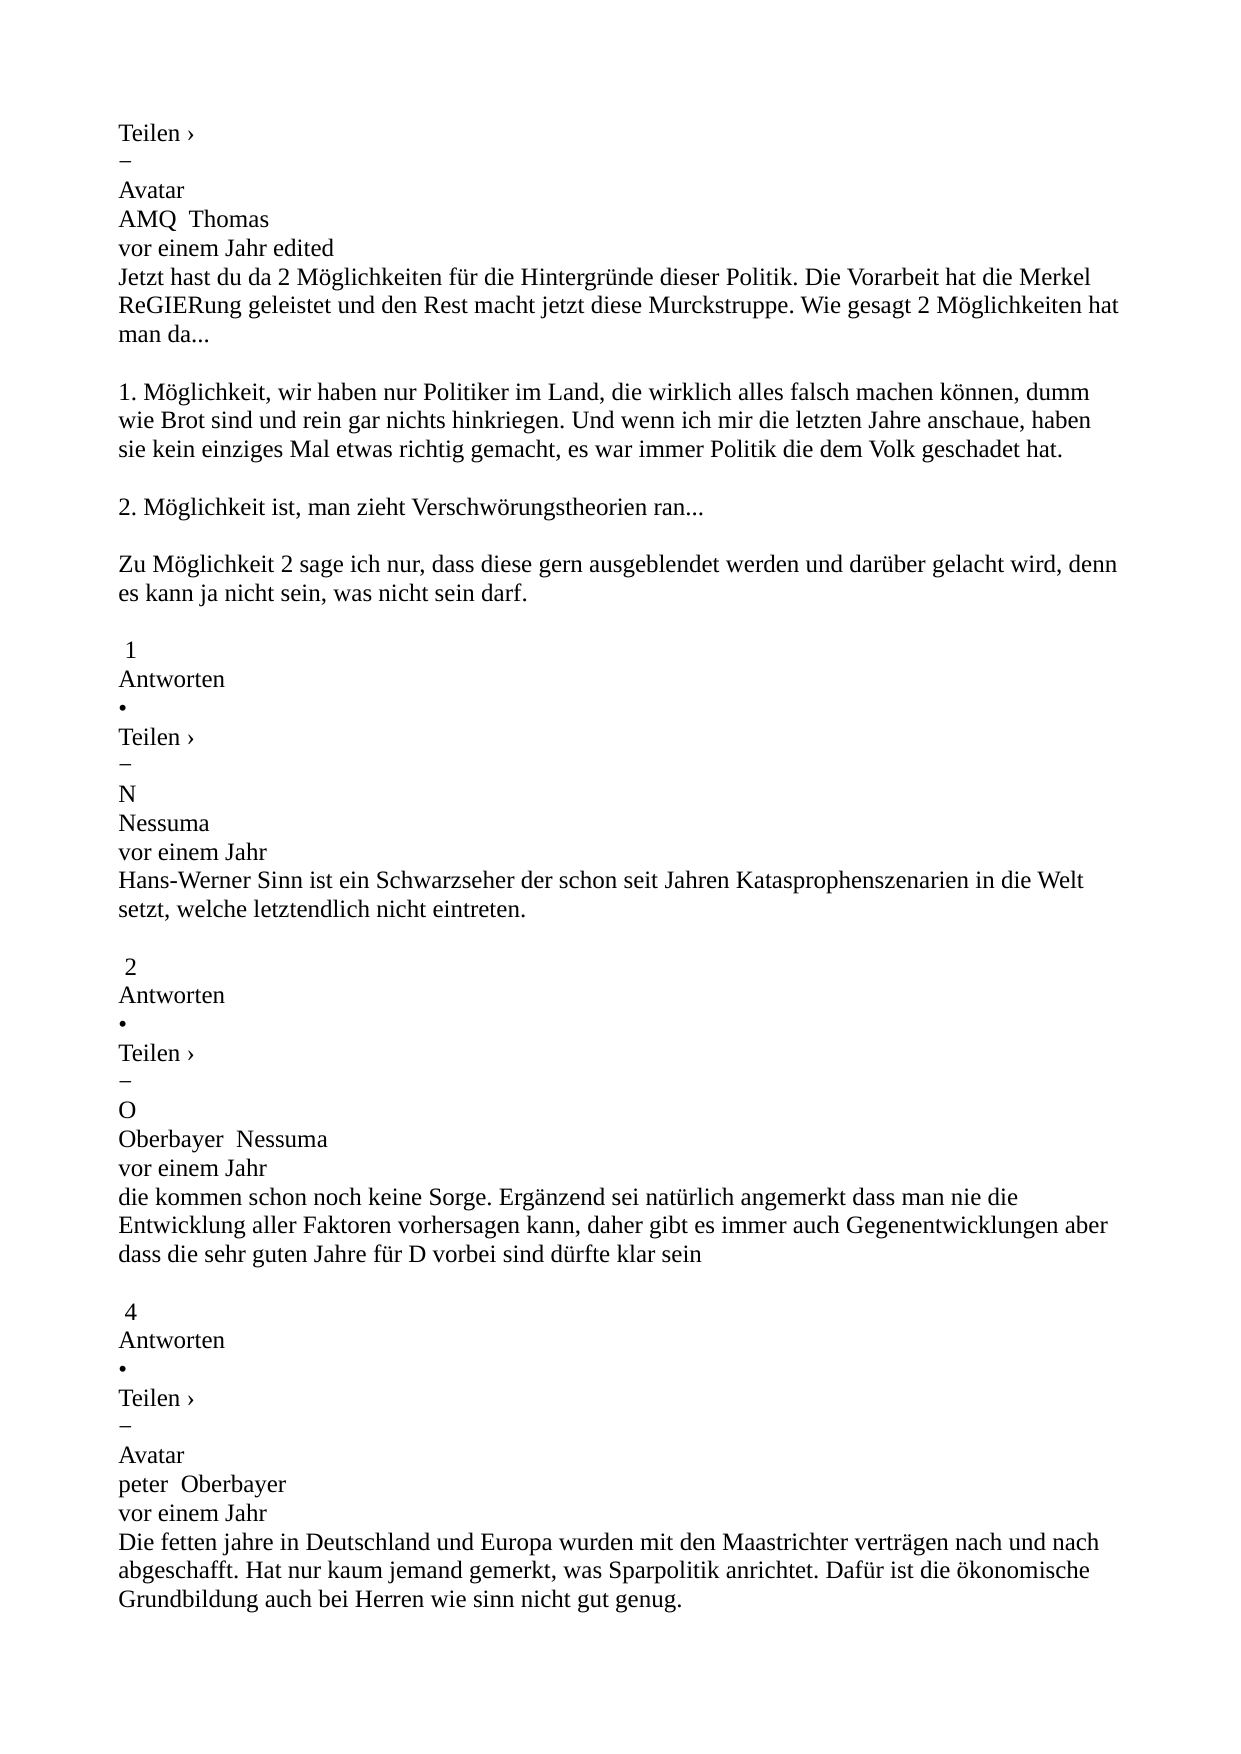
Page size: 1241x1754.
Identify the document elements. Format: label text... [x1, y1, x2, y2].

text die kommen schon noch keine Sorge. Ergänzend sei natürlich angemerkt dass man nie die Entwicklung aller Faktoren vorhersagen kann, daher gibt es immer auch Gegenentwicklungen aber dass die sehr guten Jahre für D vorbei sind dürfte klar sein [118, 1182, 1122, 1268]
text • [118, 1354, 1122, 1383]
text Teilen › [118, 1383, 1122, 1412]
text 4 [118, 1297, 1122, 1326]
text vor einem Jahr edited [118, 233, 1122, 262]
text Avatar [118, 176, 1122, 204]
text Teilen › [118, 118, 1122, 147]
text − [118, 751, 1122, 779]
text AMQ Thomas [118, 204, 1122, 233]
text O [118, 1096, 1122, 1124]
text Nessuma [118, 808, 1122, 837]
text 2. Möglichkeit ist, man zieht Verschwörungstheorien ran... [118, 492, 1122, 521]
text N [118, 779, 1122, 808]
text Antworten [118, 981, 1122, 1009]
text Antworten [118, 1326, 1122, 1354]
text 1. Möglichkeit, wir haben nur Politiker im Land, die wirklich alles falsch machen können, dumm wie Brot sind und rein gar nichts hinkriegen. Und wenn ich mir die letzten Jahre anschaue, haben sie kein einziges Mal etwas richtig gemacht, es war immer Politik die dem Volk geschadet hat. [118, 377, 1122, 463]
text • [118, 1009, 1122, 1038]
text Oberbayer Nessuma [118, 1124, 1122, 1153]
text Teilen › [118, 1038, 1122, 1067]
text Zu Möglichkeit 2 sage ich nur, dass diese gern ausgeblendet werden und darüber gelacht wird, denn es kann ja nicht sein, was nicht sein darf. [118, 549, 1122, 607]
text Avatar [118, 1441, 1122, 1469]
text 1 [118, 636, 1122, 664]
text peter Oberbayer [118, 1469, 1122, 1498]
text vor einem Jahr [118, 1498, 1122, 1527]
text • [118, 693, 1122, 722]
text Antworten [118, 664, 1122, 693]
text Hans-Werner Sinn ist ein Schwarzseher der schon seit Jahren Katasprophenszenarien in die Welt setzt, welche letztendlich nicht eintreten. [118, 866, 1122, 923]
text − [118, 1412, 1122, 1441]
text − [118, 147, 1122, 176]
text Die fetten jahre in Deutschland und Europa wurden mit den Maastrichter verträgen nach und nach abgeschafft. Hat nur kaum jemand gemerkt, was Sparpolitik anrichtet. Dafür ist die ökonomische Grundbildung auch bei Herren wie sinn nicht gut genug. [118, 1527, 1122, 1613]
text vor einem Jahr [118, 1153, 1122, 1182]
text Teilen › [118, 722, 1122, 751]
text 2 [118, 952, 1122, 981]
text − [118, 1067, 1122, 1096]
text vor einem Jahr [118, 837, 1122, 866]
text Jetzt hast du da 2 Möglichkeiten für die Hintergründe dieser Politik. Die Vorarbeit hat die Merkel ReGIERung geleistet und den Rest macht jetzt diese Murckstruppe. Wie gesagt 2 Möglichkeiten hat man da... [118, 262, 1122, 348]
